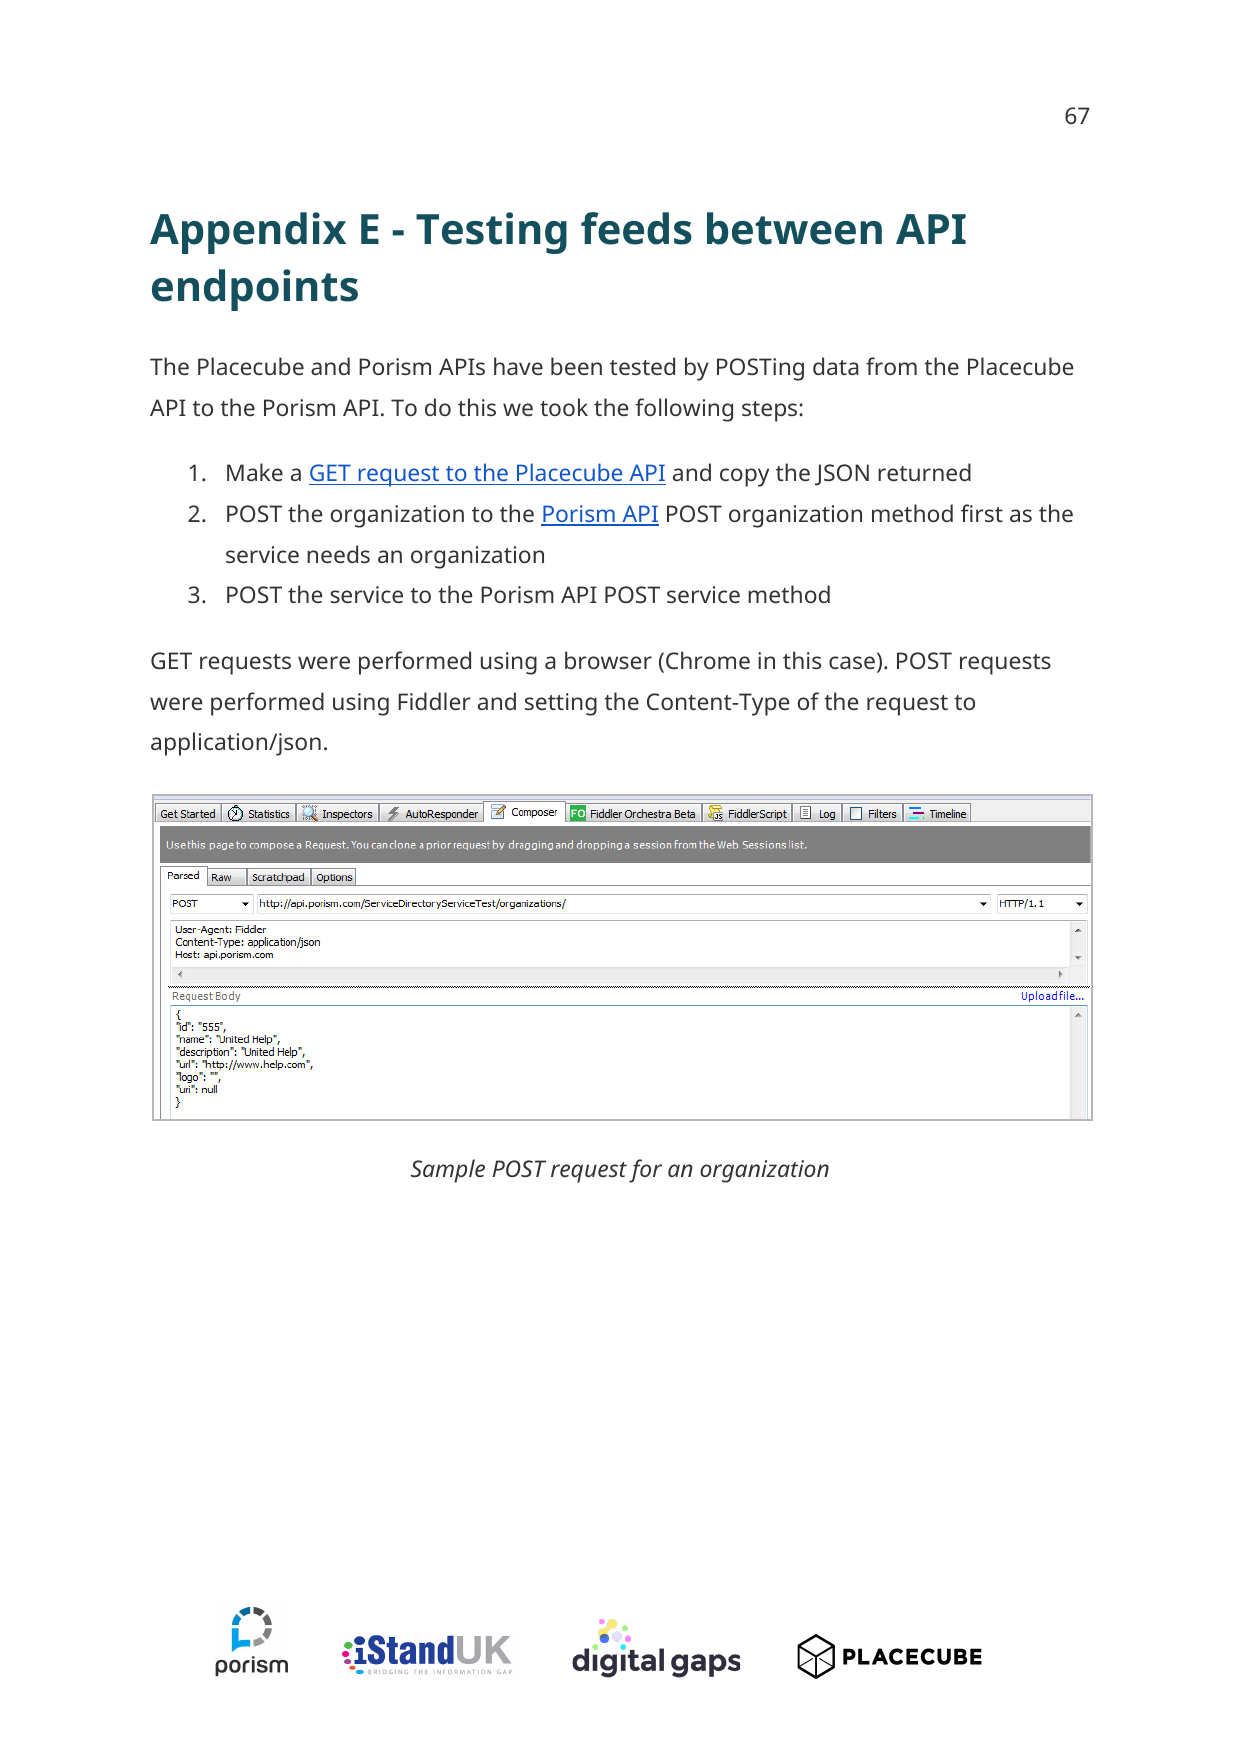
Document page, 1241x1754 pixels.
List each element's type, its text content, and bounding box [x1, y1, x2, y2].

list POST the service to the Porism API POST service method [187, 579, 1090, 610]
text Sample POST request for an organization [150, 1153, 1090, 1184]
picture [340, 1629, 522, 1679]
subtitle Appendix E - Testing feeds between API endpoints [150, 200, 1090, 313]
picture [572, 1618, 741, 1679]
picture [213, 1603, 290, 1679]
list POST the organization to the Porism API POST organization method first as the service needs an organization [187, 498, 1090, 570]
text GET requests were performed using a browser (Chrome in this case). POST requests were performed using Fiddler and setting the Content-Type of the request to application/json. [150, 645, 1090, 757]
picture [797, 1634, 982, 1679]
text The Placecube and Porism APIs have been tested by POSTing data from the Placecube API to the Porism API. To do this we took the following steps: [150, 351, 1090, 423]
picture [154, 796, 1091, 1119]
list Make a GET request to the Placecube API and copy the JSON returned [187, 457, 1090, 488]
